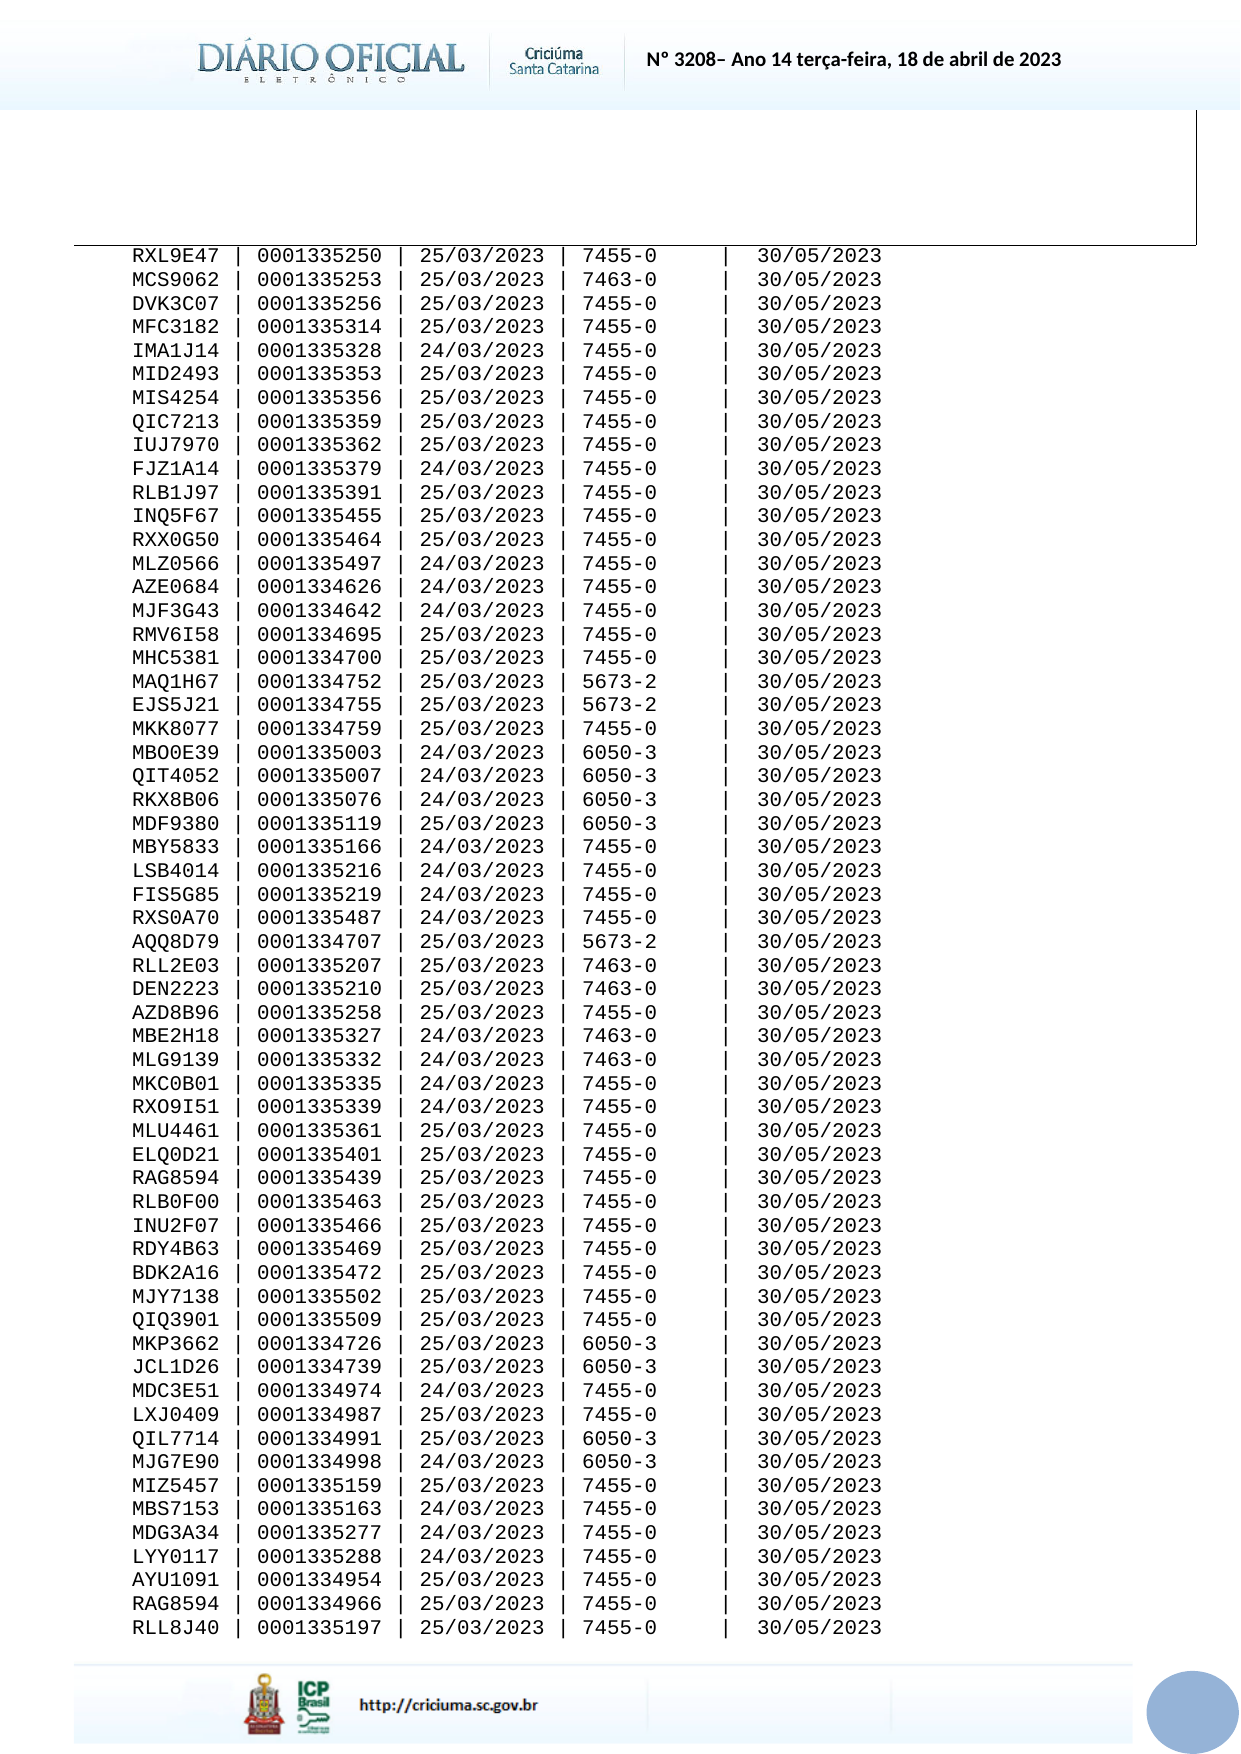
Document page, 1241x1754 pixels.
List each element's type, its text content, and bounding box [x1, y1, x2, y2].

text RXS0A70 | 0001335487 | 24/03/2023 | 7455-0 | 30/05/2023 [44, 907, 1196, 931]
text MFC3182 | 0001335314 | 25/03/2023 | 7455-0 | 30/05/2023 [44, 316, 1196, 340]
text MLG9139 | 0001335332 | 24/03/2023 | 7463-0 | 30/05/2023 [44, 1049, 1196, 1073]
text MLZ0566 | 0001335497 | 24/03/2023 | 7455-0 | 30/05/2023 [44, 553, 1196, 576]
text RLB1J97 | 0001335391 | 25/03/2023 | 7455-0 | 30/05/2023 [44, 482, 1196, 505]
text AQQ8D79 | 0001334707 | 25/03/2023 | 5673-2 | 30/05/2023 [44, 931, 1196, 954]
text BDK2A16 | 0001335472 | 25/03/2023 | 7455-0 | 30/05/2023 [44, 1262, 1196, 1286]
text QIQ3901 | 0001335509 | 25/03/2023 | 7455-0 | 30/05/2023 [44, 1309, 1196, 1333]
text AZE0684 | 0001334626 | 24/03/2023 | 7455-0 | 30/05/2023 [44, 576, 1196, 600]
text MHC5381 | 0001334700 | 25/03/2023 | 7455-0 | 30/05/2023 [44, 647, 1196, 671]
text MJF3G43 | 0001334642 | 24/03/2023 | 7455-0 | 30/05/2023 [44, 600, 1196, 623]
text MBS7153 | 0001335163 | 24/03/2023 | 7455-0 | 30/05/2023 [44, 1498, 1196, 1522]
text MJG7E90 | 0001334998 | 24/03/2023 | 6050-3 | 30/05/2023 [44, 1451, 1196, 1475]
text RLL2E03 | 0001335207 | 25/03/2023 | 7463-0 | 30/05/2023 [44, 954, 1196, 978]
text RXX0G50 | 0001335464 | 25/03/2023 | 7455-0 | 30/05/2023 [44, 529, 1196, 553]
text RAG8594 | 0001334966 | 25/03/2023 | 7455-0 | 30/05/2023 [44, 1593, 1196, 1617]
text MBY5833 | 0001335166 | 24/03/2023 | 7455-0 | 30/05/2023 [44, 836, 1196, 860]
text QIL7714 | 0001334991 | 25/03/2023 | 6050-3 | 30/05/2023 [44, 1427, 1196, 1451]
text INU2F07 | 0001335466 | 25/03/2023 | 7455-0 | 30/05/2023 [44, 1215, 1196, 1238]
text MJY7138 | 0001335502 | 25/03/2023 | 7455-0 | 30/05/2023 [44, 1286, 1196, 1309]
text MBO0E39 | 0001335003 | 24/03/2023 | 6050-3 | 30/05/2023 [44, 742, 1196, 765]
text RDY4B63 | 0001335469 | 25/03/2023 | 7455-0 | 30/05/2023 [44, 1238, 1196, 1262]
text AZD8B96 | 0001335258 | 25/03/2023 | 7455-0 | 30/05/2023 [44, 1002, 1196, 1026]
text MLU4461 | 0001335361 | 25/03/2023 | 7455-0 | 30/05/2023 [44, 1120, 1196, 1144]
text MKC0B01 | 0001335335 | 24/03/2023 | 7455-0 | 30/05/2023 [44, 1073, 1196, 1096]
text MIS4254 | 0001335356 | 25/03/2023 | 7455-0 | 30/05/2023 [44, 387, 1196, 411]
text RLL8J40 | 0001335197 | 25/03/2023 | 7455-0 | 30/05/2023 [44, 1617, 1196, 1640]
text RLB0F00 | 0001335463 | 25/03/2023 | 7455-0 | 30/05/2023 [44, 1191, 1196, 1215]
text MDC3E51 | 0001334974 | 24/03/2023 | 7455-0 | 30/05/2023 [44, 1380, 1196, 1404]
text IMA1J14 | 0001335328 | 24/03/2023 | 7455-0 | 30/05/2023 [44, 340, 1196, 363]
text JCL1D26 | 0001334739 | 25/03/2023 | 6050-3 | 30/05/2023 [44, 1357, 1196, 1380]
text MCS9062 | 0001335253 | 25/03/2023 | 7463-0 | 30/05/2023 [44, 269, 1196, 292]
text EJS5J21 | 0001334755 | 25/03/2023 | 5673-2 | 30/05/2023 [44, 694, 1196, 718]
text DEN2223 | 0001335210 | 25/03/2023 | 7463-0 | 30/05/2023 [44, 978, 1196, 1002]
text MKK8077 | 0001334759 | 25/03/2023 | 7455-0 | 30/05/2023 [44, 718, 1196, 742]
text MKP3662 | 0001334726 | 25/03/2023 | 6050-3 | 30/05/2023 [44, 1333, 1196, 1357]
text MAQ1H67 | 0001334752 | 25/03/2023 | 5673-2 | 30/05/2023 [44, 671, 1196, 694]
text RAG8594 | 0001335439 | 25/03/2023 | 7455-0 | 30/05/2023 [44, 1167, 1196, 1191]
text QIC7213 | 0001335359 | 25/03/2023 | 7455-0 | 30/05/2023 [44, 411, 1196, 434]
text RKX8B06 | 0001335076 | 24/03/2023 | 6050-3 | 30/05/2023 [44, 789, 1196, 813]
text MIZ5457 | 0001335159 | 25/03/2023 | 7455-0 | 30/05/2023 [44, 1475, 1196, 1498]
text FIS5G85 | 0001335219 | 24/03/2023 | 7455-0 | 30/05/2023 [44, 884, 1196, 907]
text RXO9I51 | 0001335339 | 24/03/2023 | 7455-0 | 30/05/2023 [44, 1096, 1196, 1120]
text FJZ1A14 | 0001335379 | 24/03/2023 | 7455-0 | 30/05/2023 [44, 458, 1196, 482]
text QIT4052 | 0001335007 | 24/03/2023 | 6050-3 | 30/05/2023 [44, 765, 1196, 789]
text DVK3C07 | 0001335256 | 25/03/2023 | 7455-0 | 30/05/2023 [44, 292, 1196, 316]
text LXJ0409 | 0001334987 | 25/03/2023 | 7455-0 | 30/05/2023 [44, 1404, 1196, 1427]
text ELQ0D21 | 0001335401 | 25/03/2023 | 7455-0 | 30/05/2023 [44, 1144, 1196, 1167]
text RXL9E47 | 0001335250 | 25/03/2023 | 7455-0 | 30/05/2023 [44, 245, 1196, 269]
text LYY0117 | 0001335288 | 24/03/2023 | 7455-0 | 30/05/2023 [44, 1546, 1196, 1569]
text AYU1091 | 0001334954 | 25/03/2023 | 7455-0 | 30/05/2023 [44, 1569, 1196, 1593]
text LSB4014 | 0001335216 | 24/03/2023 | 7455-0 | 30/05/2023 [44, 860, 1196, 884]
text MDG3A34 | 0001335277 | 24/03/2023 | 7455-0 | 30/05/2023 [44, 1522, 1196, 1546]
text MDF9380 | 0001335119 | 25/03/2023 | 6050-3 | 30/05/2023 [44, 813, 1196, 836]
text MBE2H18 | 0001335327 | 24/03/2023 | 7463-0 | 30/05/2023 [44, 1026, 1196, 1049]
text INQ5F67 | 0001335455 | 25/03/2023 | 7455-0 | 30/05/2023 [44, 505, 1196, 529]
text IUJ7970 | 0001335362 | 25/03/2023 | 7455-0 | 30/05/2023 [44, 434, 1196, 458]
text RMV6I58 | 0001334695 | 25/03/2023 | 7455-0 | 30/05/2023 [44, 623, 1196, 647]
text MID2493 | 0001335353 | 25/03/2023 | 7455-0 | 30/05/2023 [44, 363, 1196, 387]
